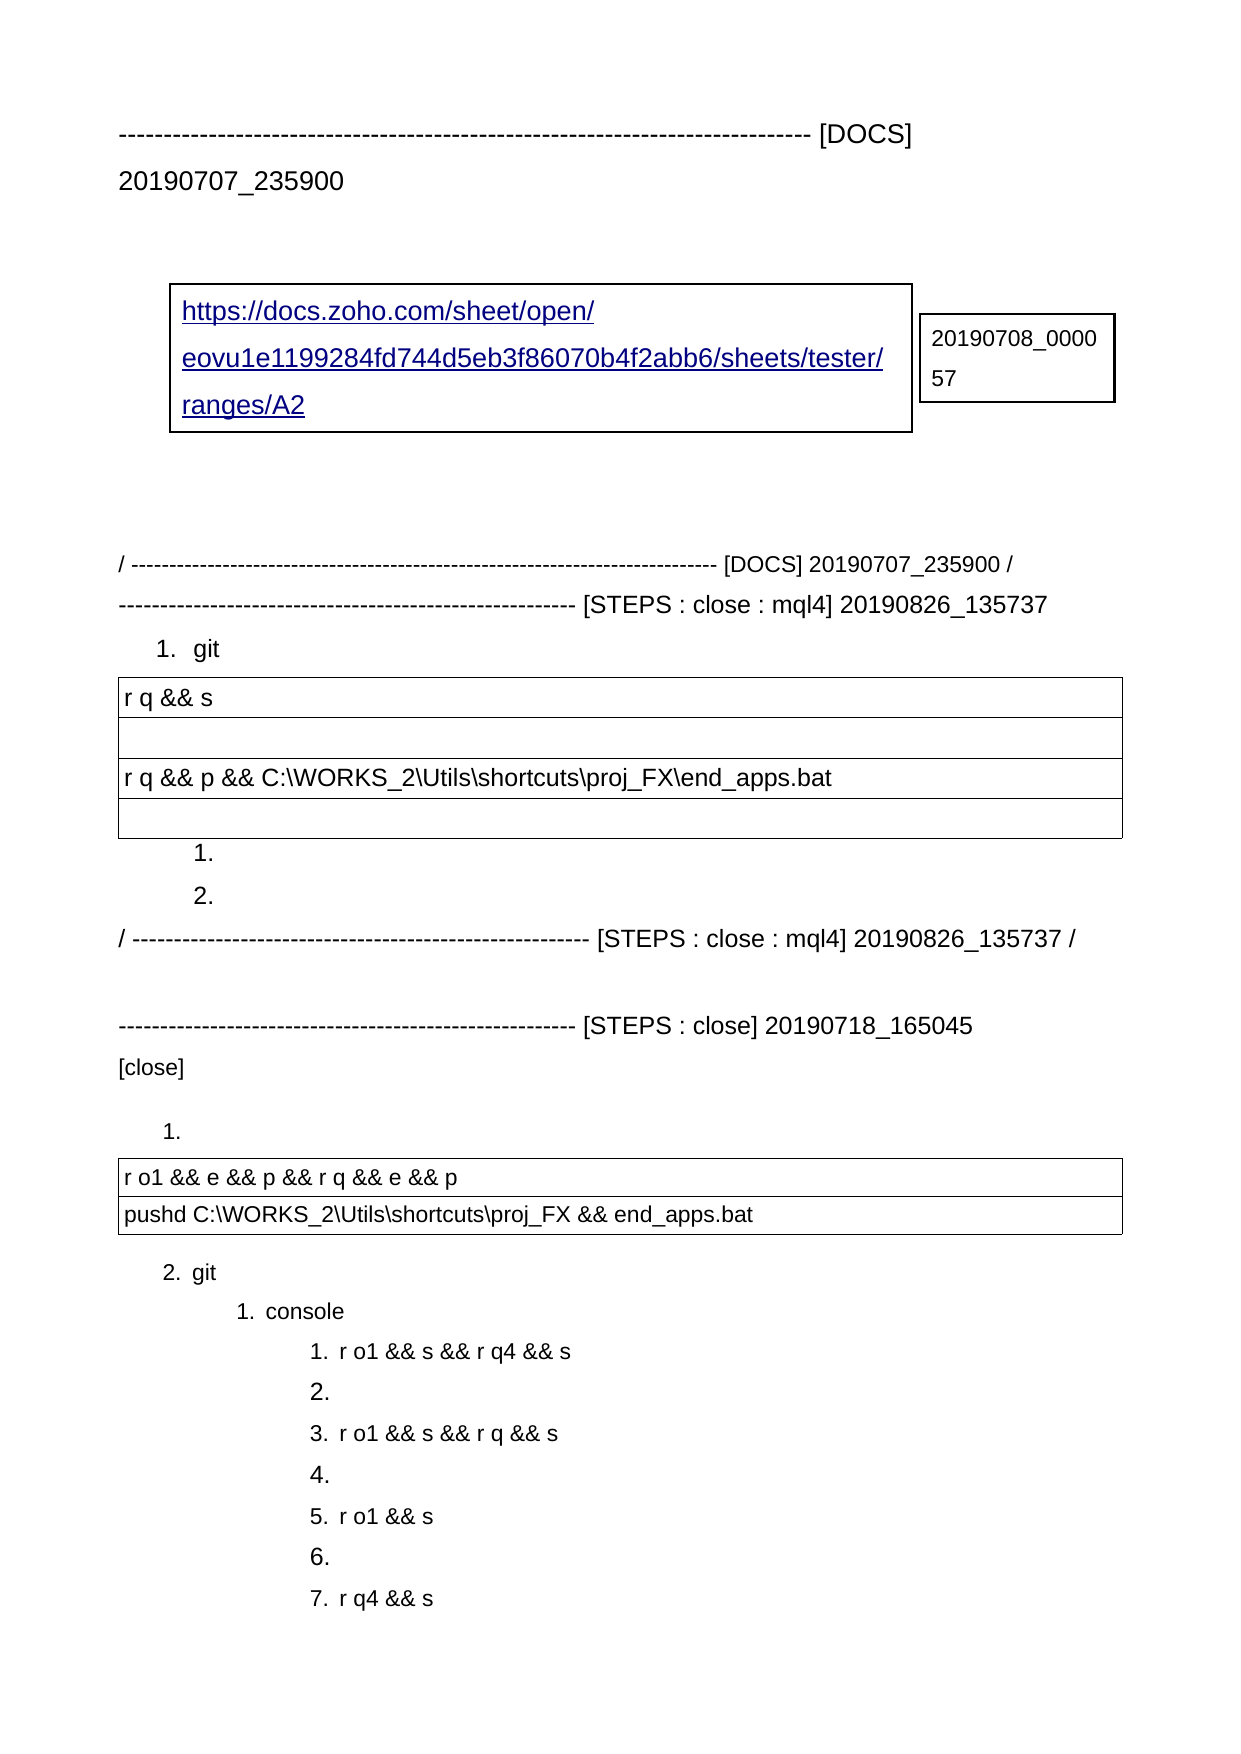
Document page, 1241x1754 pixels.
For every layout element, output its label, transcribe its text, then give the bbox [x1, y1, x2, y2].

text / ------------------------------------------------------- [STEPS : close : mql4] 20190826_135737 / [118, 924, 1122, 953]
text ----------------------------------------------------------------------------- [DOCS] 20190707_235900 [118, 118, 1122, 196]
table_cell [916, 461, 1118, 495]
list r o1 && s && r q && s [309, 1420, 1122, 1447]
table_cell [166, 461, 916, 495]
table_cell r q && p && C:\WORKS_2\Utils\shortcuts\proj_FX\end_apps.bat [119, 759, 1122, 798]
table_header r q && s [119, 678, 1122, 717]
text / ----------------------------------------------------------------------------- [DOCS] 20190707_235900 / [118, 551, 1122, 577]
text [close] [118, 1054, 1122, 1080]
table_header r o1 && e && p && r q && e && p [119, 1159, 1122, 1196]
list r o1 && s && r q4 && s [309, 1338, 1122, 1364]
text ------------------------------------------------------- [STEPS : close] 20190718_165045 [118, 1011, 1122, 1039]
table_cell [119, 718, 1122, 757]
list r q4 && s [309, 1585, 1122, 1612]
table_header [118, 255, 166, 461]
list r o1 && s [309, 1503, 1122, 1529]
table_header 20190708_000057 [916, 255, 1118, 461]
table_cell [118, 461, 166, 495]
text ------------------------------------------------------- [STEPS : close : mql4] 20190826_135737 [118, 591, 1122, 619]
list console [236, 1298, 1122, 1324]
table_cell [119, 799, 1122, 838]
list git [156, 634, 1122, 662]
list git [162, 1259, 1122, 1285]
table_cell pushd C:\WORKS_2\Utils\shortcuts\proj_FX && end_apps.bat [119, 1197, 1122, 1233]
table_header https://docs.zoho.com/sheet/open/eovu1e1199284fd744d5eb3f86070b4f2abb6/sheets/tester/ranges/A2 [166, 255, 916, 461]
